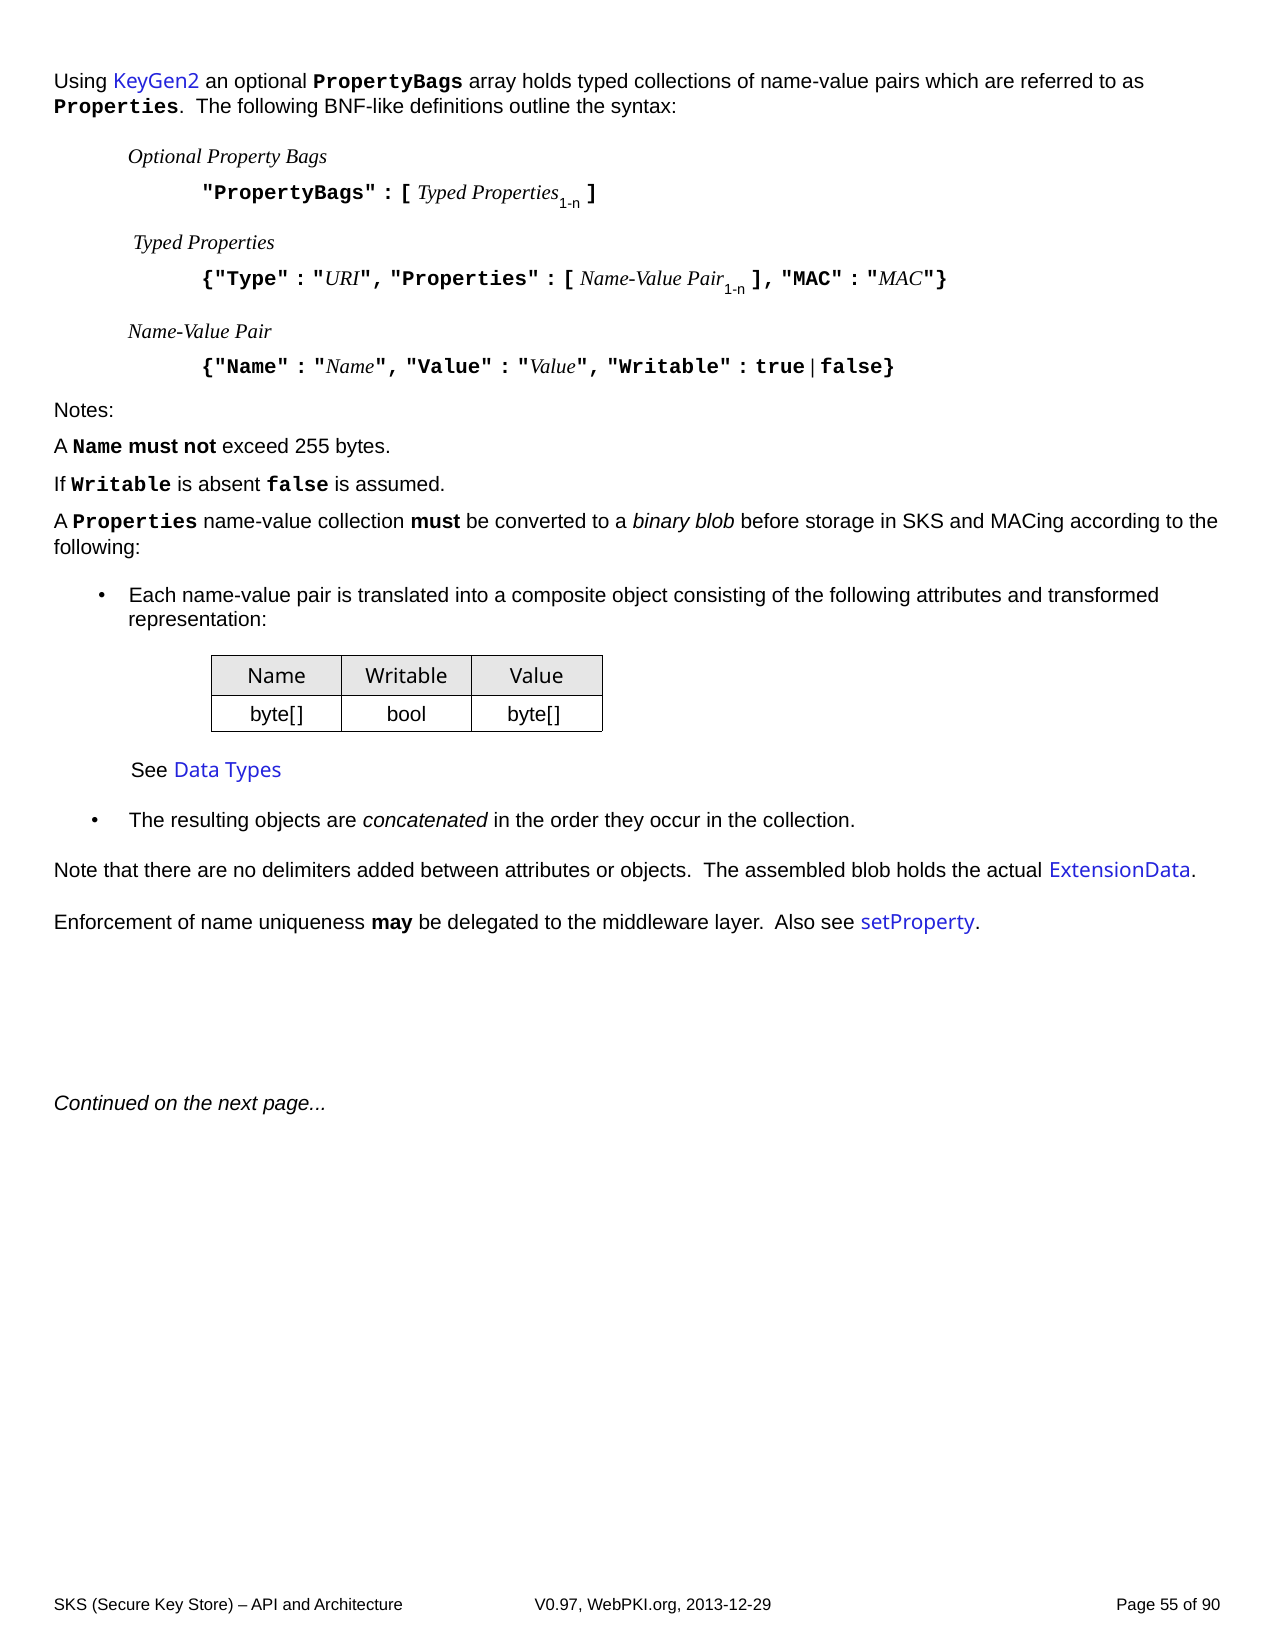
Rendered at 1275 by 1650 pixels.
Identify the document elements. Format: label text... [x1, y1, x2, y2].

text A Name must not exceed 255 bytes. [54, 434, 1221, 460]
table_cell byte⁮[ ] [472, 696, 602, 731]
table_cell bool [342, 696, 471, 731]
table_header Writable [342, 656, 471, 695]
list Each name-value pair is translated into a composite object consisting of the following attributes and transformed representation: [98, 583, 1221, 631]
list See Data Types [101, 731, 1221, 808]
table_header Value [472, 656, 602, 695]
table_header Name [212, 656, 341, 695]
text Continued on the next page... [54, 1091, 1221, 1115]
text If Writable is absent false is assumed. [54, 472, 1221, 497]
text {"Name" : "Name", "Value" : "Value", "Writable" : true | false} [54, 354, 1221, 380]
text Enforcement of name uniqueness may be delegated to the middleware layer. Also see setProperty. [54, 907, 1221, 936]
text Optional Property Bags [54, 144, 1221, 168]
text Typed Properties [54, 230, 1221, 254]
text Using KeyGen2 an optional PropertyBags array holds typed collections of name-value pairs which are referred to as Properties. The following BNF-like definitions outline the syntax: [54, 66, 1221, 120]
list The resulting objects are concatenated in the order they occur in the collection. [91, 808, 1221, 832]
text Name-Value Pair [54, 318, 1221, 343]
text A Properties name-value collection must be converted to a binary blob before storage in SKS and MACing according to the following: [54, 509, 1221, 583]
text Notes: [54, 398, 1221, 422]
text "PropertyBags" : [ Typed Properties1-n ] [54, 180, 1221, 212]
text Note that there are no delimiters added between attributes or objects. The assembled blob holds the actual ExtensionData. [54, 855, 1221, 884]
text {"Type" : "URI", "Properties" : [ Name-Value Pair1-n ], "MAC" : "MAC"} [54, 266, 1221, 297]
table_cell byte⁮[ ] [212, 696, 341, 731]
